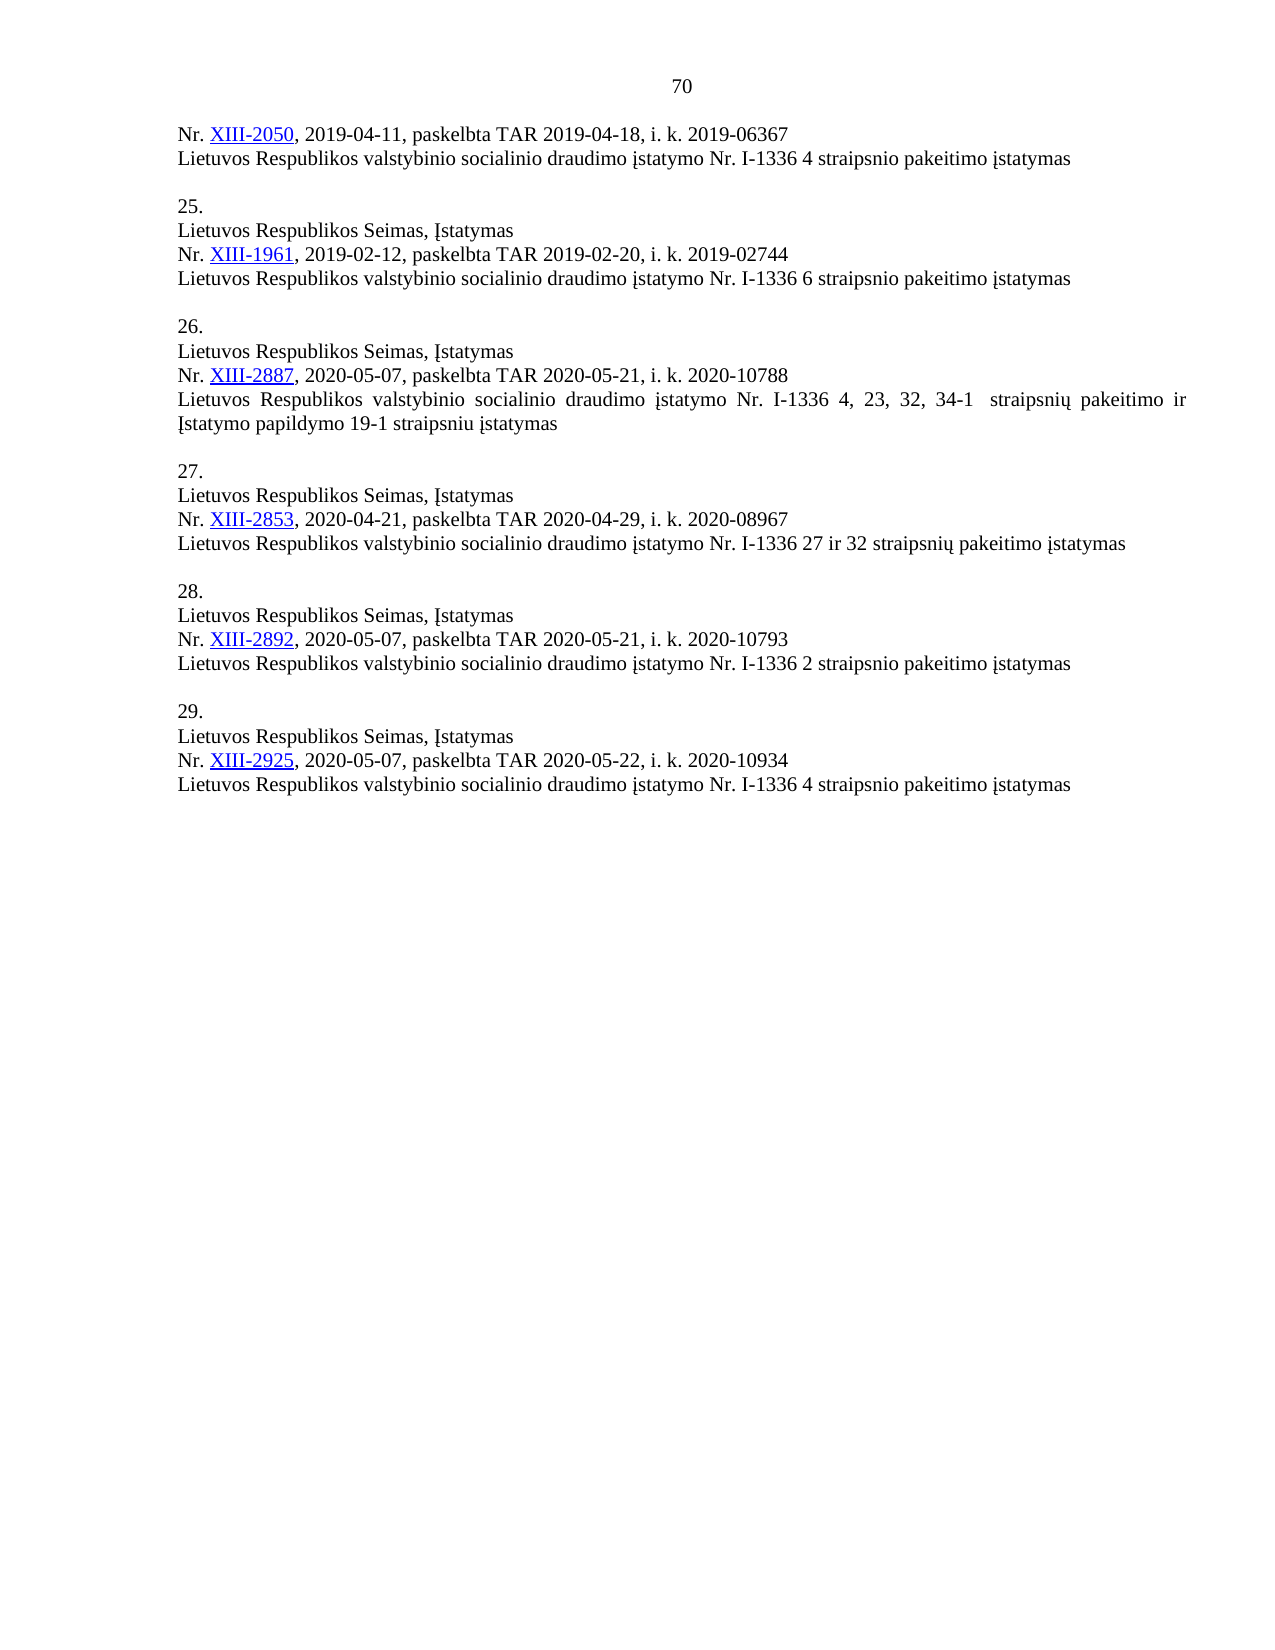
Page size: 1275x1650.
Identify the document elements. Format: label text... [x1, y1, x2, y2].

text Lietuvos Respublikos valstybinio socialinio draudimo įstatymo Nr. I-1336 4 straipsnio pakeitimo įstatymas [177, 146, 1186, 170]
text Lietuvos Respublikos valstybinio socialinio draudimo įstatymo Nr. I-1336 4 straipsnio pakeitimo įstatymas [177, 772, 1186, 796]
text Nr. XIII-2887, 2020-05-07, paskelbta TAR 2020-05-21, i. k. 2020-10788 [177, 363, 1186, 387]
text Nr. XIII-2050, 2019-04-11, paskelbta TAR 2019-04-18, i. k. 2019-06367 [177, 122, 1186, 146]
text Nr. XIII-1961, 2019-02-12, paskelbta TAR 2019-02-20, i. k. 2019-02744 [177, 242, 1186, 266]
text Lietuvos Respublikos Seimas, Įstatymas [177, 338, 1186, 363]
text Nr. XIII-2853, 2020-04-21, paskelbta TAR 2020-04-29, i. k. 2020-08967 [177, 507, 1186, 531]
text 25. [177, 194, 1186, 218]
text Lietuvos Respublikos valstybinio socialinio draudimo įstatymo Nr. I-1336 4, 23, 32, 34-1 straipsnių pakeitimo ir Įstatymo papildymo 19-1 straipsniu įstatymas [177, 387, 1186, 435]
text 29. [177, 699, 1186, 723]
text Nr. XIII-2925, 2020-05-07, paskelbta TAR 2020-05-22, i. k. 2020-10934 [177, 748, 1186, 772]
text 28. [177, 579, 1186, 603]
text 26. [177, 314, 1186, 338]
text Lietuvos Respublikos valstybinio socialinio draudimo įstatymo Nr. I-1336 2 straipsnio pakeitimo įstatymas [177, 651, 1186, 675]
text 27. [177, 459, 1186, 483]
text Lietuvos Respublikos valstybinio socialinio draudimo įstatymo Nr. I-1336 6 straipsnio pakeitimo įstatymas [177, 266, 1186, 290]
text Lietuvos Respublikos Seimas, Įstatymas [177, 723, 1186, 748]
text Lietuvos Respublikos Seimas, Įstatymas [177, 483, 1186, 507]
text Lietuvos Respublikos valstybinio socialinio draudimo įstatymo Nr. I-1336 27 ir 32 straipsnių pakeitimo įstatymas [177, 531, 1186, 555]
text Nr. XIII-2892, 2020-05-07, paskelbta TAR 2020-05-21, i. k. 2020-10793 [177, 627, 1186, 651]
text Lietuvos Respublikos Seimas, Įstatymas [177, 603, 1186, 627]
text Lietuvos Respublikos Seimas, Įstatymas [177, 218, 1186, 242]
